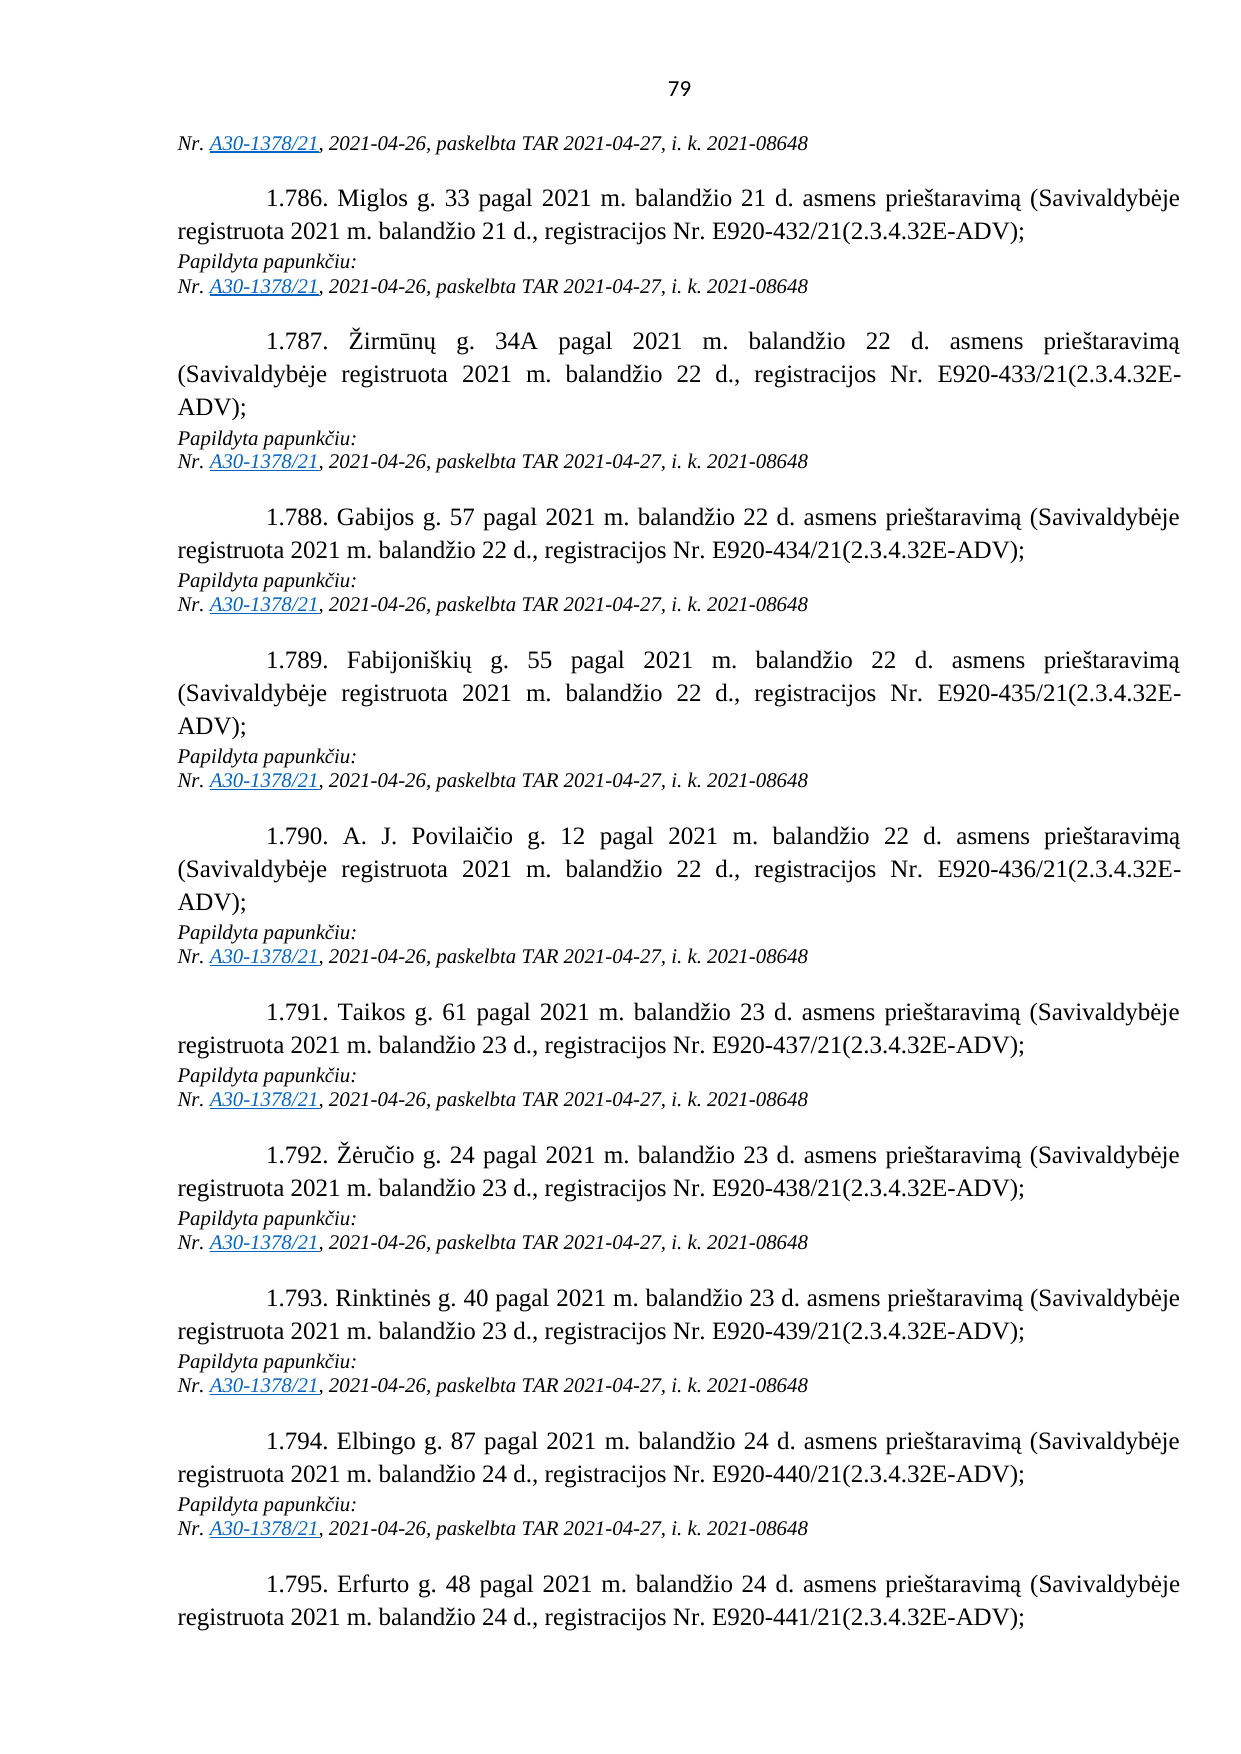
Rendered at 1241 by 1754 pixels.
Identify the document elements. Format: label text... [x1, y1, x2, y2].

text Nr. A30-1378/21, 2021-04-26, paskelbta TAR 2021-04-27, i. k. 2021-08648 [177, 131, 1181, 155]
text Papildyta papunkčiu: [177, 249, 1181, 273]
text 1.788. Gabijos g. 57 pagal 2021 m. balandžio 22 d. asmens prieštaravimą (Savivaldybėje registruota 2021 m. balandžio 22 d., registracijos Nr. E920-434/21(2.3.4.32E-ADV); [177, 502, 1181, 564]
text 1.795. Erfurto g. 48 pagal 2021 m. balandžio 24 d. asmens prieštaravimą (Savivaldybėje registruota 2021 m. balandžio 24 d., registracijos Nr. E920-441/21(2.3.4.32E-ADV); [177, 1569, 1181, 1631]
text Papildyta papunkčiu: [177, 568, 1181, 592]
text 1.787. Žirmūnų g. 34A pagal 2021 m. balandžio 22 d. asmens prieštaravimą (Savivaldybėje registruota 2021 m. balandžio 22 d., registracijos Nr. E920-433/21(2.3.4.32E-ADV); [177, 326, 1181, 421]
text 1.794. Elbingo g. 87 pagal 2021 m. balandžio 24 d. asmens prieštaravimą (Savivaldybėje registruota 2021 m. balandžio 24 d., registracijos Nr. E920-440/21(2.3.4.32E-ADV); [177, 1426, 1181, 1488]
text Nr. A30-1378/21, 2021-04-26, paskelbta TAR 2021-04-27, i. k. 2021-08648 [177, 592, 1181, 616]
text Papildyta papunkčiu: [177, 1349, 1181, 1373]
text Papildyta papunkčiu: [177, 1206, 1181, 1230]
text 1.789. Fabijoniškių g. 55 pagal 2021 m. balandžio 22 d. asmens prieštaravimą (Savivaldybėje registruota 2021 m. balandžio 22 d., registracijos Nr. E920-435/21(2.3.4.32E-ADV); [177, 645, 1181, 740]
text Nr. A30-1378/21, 2021-04-26, paskelbta TAR 2021-04-27, i. k. 2021-08648 [177, 768, 1181, 792]
text Papildyta papunkčiu: [177, 425, 1181, 449]
text Nr. A30-1378/21, 2021-04-26, paskelbta TAR 2021-04-27, i. k. 2021-08648 [177, 944, 1181, 968]
text 1.786. Miglos g. 33 pagal 2021 m. balandžio 21 d. asmens prieštaravimą (Savivaldybėje registruota 2021 m. balandžio 21 d., registracijos Nr. E920-432/21(2.3.4.32E-ADV); [177, 183, 1181, 245]
text 1.791. Taikos g. 61 pagal 2021 m. balandžio 23 d. asmens prieštaravimą (Savivaldybėje registruota 2021 m. balandžio 23 d., registracijos Nr. E920-437/21(2.3.4.32E-ADV); [177, 997, 1181, 1059]
text Nr. A30-1378/21, 2021-04-26, paskelbta TAR 2021-04-27, i. k. 2021-08648 [177, 273, 1181, 298]
text Papildyta papunkčiu: [177, 1063, 1181, 1087]
text Papildyta papunkčiu: [177, 920, 1181, 944]
text Nr. A30-1378/21, 2021-04-26, paskelbta TAR 2021-04-27, i. k. 2021-08648 [177, 1516, 1181, 1540]
text 1.792. Žėručio g. 24 pagal 2021 m. balandžio 23 d. asmens prieštaravimą (Savivaldybėje registruota 2021 m. balandžio 23 d., registracijos Nr. E920-438/21(2.3.4.32E-ADV); [177, 1140, 1181, 1202]
text 1.790. A. J. Povilaičio g. 12 pagal 2021 m. balandžio 22 d. asmens prieštaravimą (Savivaldybėje registruota 2021 m. balandžio 22 d., registracijos Nr. E920-436/21(2.3.4.32E-ADV); [177, 821, 1181, 916]
text Papildyta papunkčiu: [177, 744, 1181, 768]
text Nr. A30-1378/21, 2021-04-26, paskelbta TAR 2021-04-27, i. k. 2021-08648 [177, 1230, 1181, 1254]
text Nr. A30-1378/21, 2021-04-26, paskelbta TAR 2021-04-27, i. k. 2021-08648 [177, 1373, 1181, 1397]
text Nr. A30-1378/21, 2021-04-26, paskelbta TAR 2021-04-27, i. k. 2021-08648 [177, 449, 1181, 473]
text Nr. A30-1378/21, 2021-04-26, paskelbta TAR 2021-04-27, i. k. 2021-08648 [177, 1087, 1181, 1111]
text 1.793. Rinktinės g. 40 pagal 2021 m. balandžio 23 d. asmens prieštaravimą (Savivaldybėje registruota 2021 m. balandžio 23 d., registracijos Nr. E920-439/21(2.3.4.32E-ADV); [177, 1283, 1181, 1345]
text Papildyta papunkčiu: [177, 1492, 1181, 1516]
